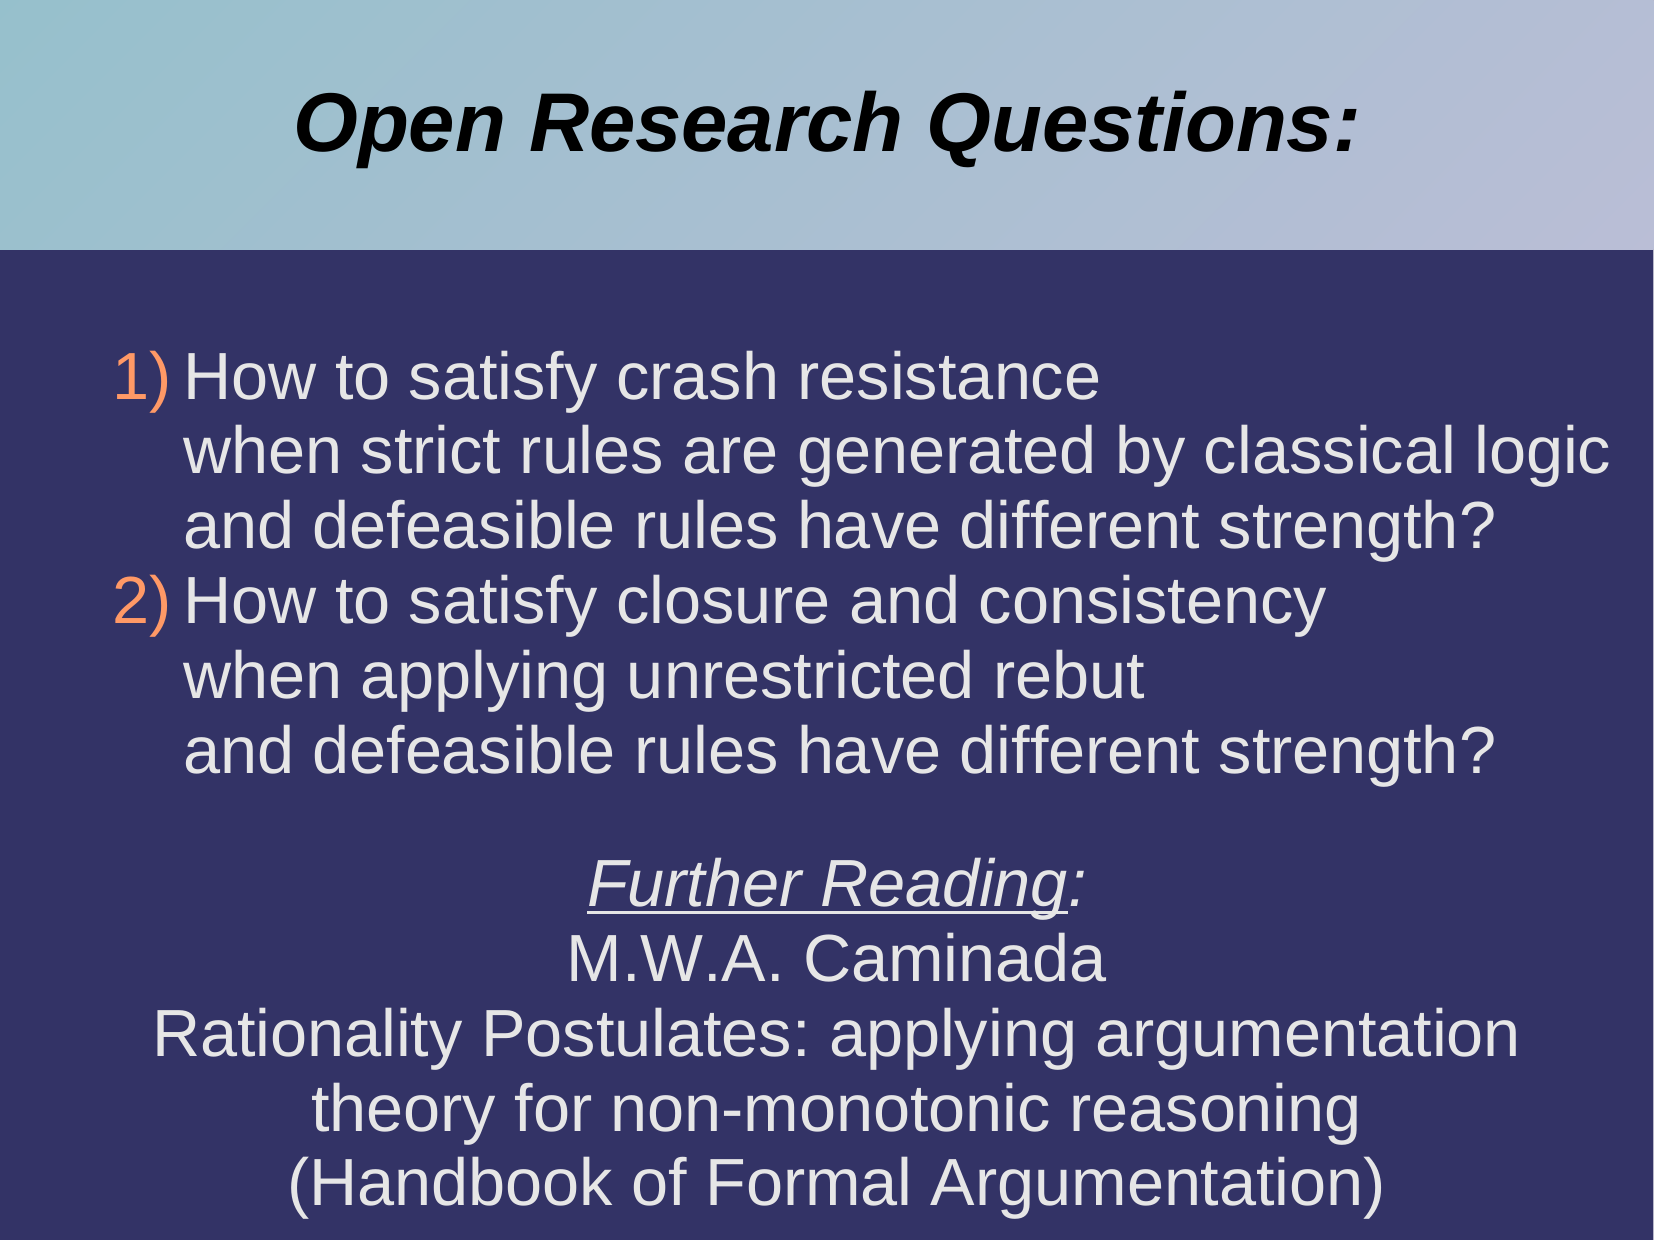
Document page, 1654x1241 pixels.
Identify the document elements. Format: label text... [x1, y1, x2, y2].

list Further Reading: M.W.A. Caminada Rationality Postulates: applying argumentation theory for non-monotonic reasoning (Handbook of Formal Argumentation) [70, 846, 1604, 1221]
list How to satisfy crash resistance when strict rules are generated by classical logic and defeasible rules have different strength? How to satisfy closure and consistency when applying unrestricted rebut and defeasible rules have different strength? [100, 338, 1635, 836]
title Open Research Questions: [121, 19, 1534, 227]
